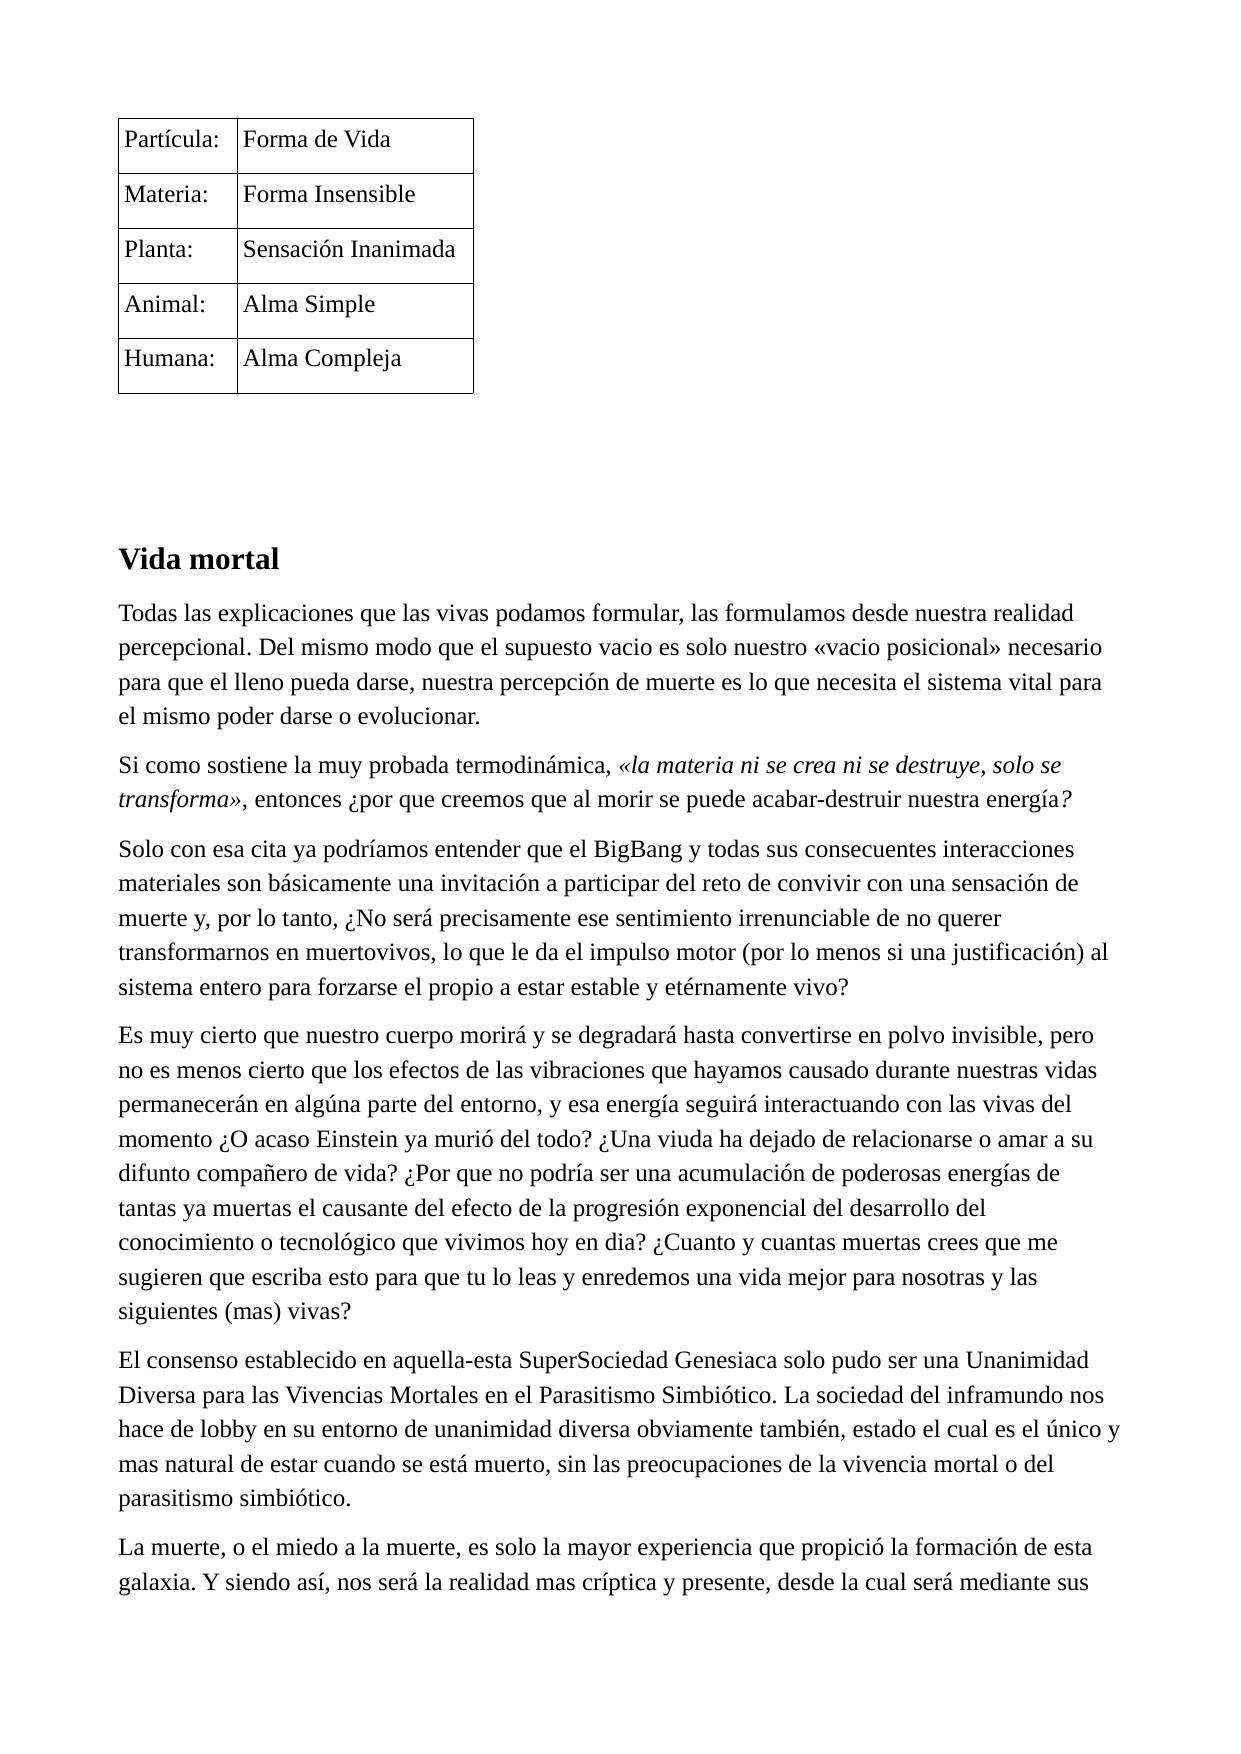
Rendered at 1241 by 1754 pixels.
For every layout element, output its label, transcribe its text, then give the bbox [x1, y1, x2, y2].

table_cell Animal: [119, 284, 237, 338]
table_cell Materia: [119, 174, 237, 228]
text La muerte, o el miedo a la muerte, es solo la mayor experiencia que propició la formación de esta galaxia. Y siendo así, nos será la realidad mas críptica y presente, desde la cual será mediante sus [118, 1532, 1122, 1596]
table_cell Alma Simple [238, 284, 473, 338]
text Solo con esa cita ya podríamos entender que el BigBang y todas sus consecuentes interacciones materiales son básicamente una invitación a participar del reto de convivir con una sensación de muerte y, por lo tanto, ¿No será precisamente ese sentimiento irrenunciable de no querer transformarnos en muertovivos, lo que le da el impulso motor (por lo menos si una justificación) al sistema entero para forzarse el propio a estar estable y etérnamente vivo? [118, 834, 1122, 1000]
table_cell Forma Insensible [238, 174, 473, 228]
text Todas las explicaciones que las vivas podamos formular, las formulamos desde nuestra realidad percepcional. Del mismo modo que el supuesto vacio es solo nuestro «vacio posicional» necesario para que el lleno pueda darse, nuestra percepción de muerte es lo que necesita el sistema vital para el mismo poder darse o evolucionar. [118, 598, 1122, 730]
table_cell Sensación Inanimada [238, 229, 473, 283]
table_cell Humana: [119, 339, 237, 393]
text Es muy cierto que nuestro cuerpo morirá y se degradará hasta convertirse en polvo invisible, pero no es menos cierto que los efectos de las vibraciones que hayamos causado durante nuestras vidas permanecerán en algúna parte del entorno, y esa energía seguirá interactuando con las vivas del momento ¿O acaso Einstein ya murió del todo? ¿Una viuda ha dejado de relacionarse o amar a su difunto compañero de vida? ¿Por que no podría ser una acumulación de poderosas energías de tantas ya muertas el causante del efecto de la progresión exponencial del desarrollo del conocimiento o tecnológico que vivimos hoy en dia? ¿Cuanto y cuantas muertas crees que me sugieren que escriba esto para que tu lo leas y enredemos una vida mejor para nosotras y las siguientes (mas) vivas? [118, 1021, 1122, 1325]
table_cell Forma de Vida [238, 119, 473, 173]
table_cell Planta: [119, 229, 237, 283]
table_cell Partícula: [119, 119, 237, 173]
text Vida mortal [118, 540, 1122, 576]
text Si como sostiene la muy probada termodinámica, «la materia ni se crea ni se destruye, solo se transforma», entonces ¿por que creemos que al morir se puede acabar-destruir nuestra energía? [118, 750, 1122, 813]
table_cell Alma Compleja [238, 339, 473, 393]
text El consenso establecido en aquella-esta SuperSociedad Genesiaca solo pudo ser una Unanimidad Diversa para las Vivencias Mortales en el Parasitismo Simbiótico. La sociedad del inframundo nos hace de lobby en su entorno de unanimidad diversa obviamente también, estado el cual es el único y mas natural de estar cuando se está muerto, sin las preocupaciones de la vivencia mortal o del parasitismo simbiótico. [118, 1346, 1122, 1512]
